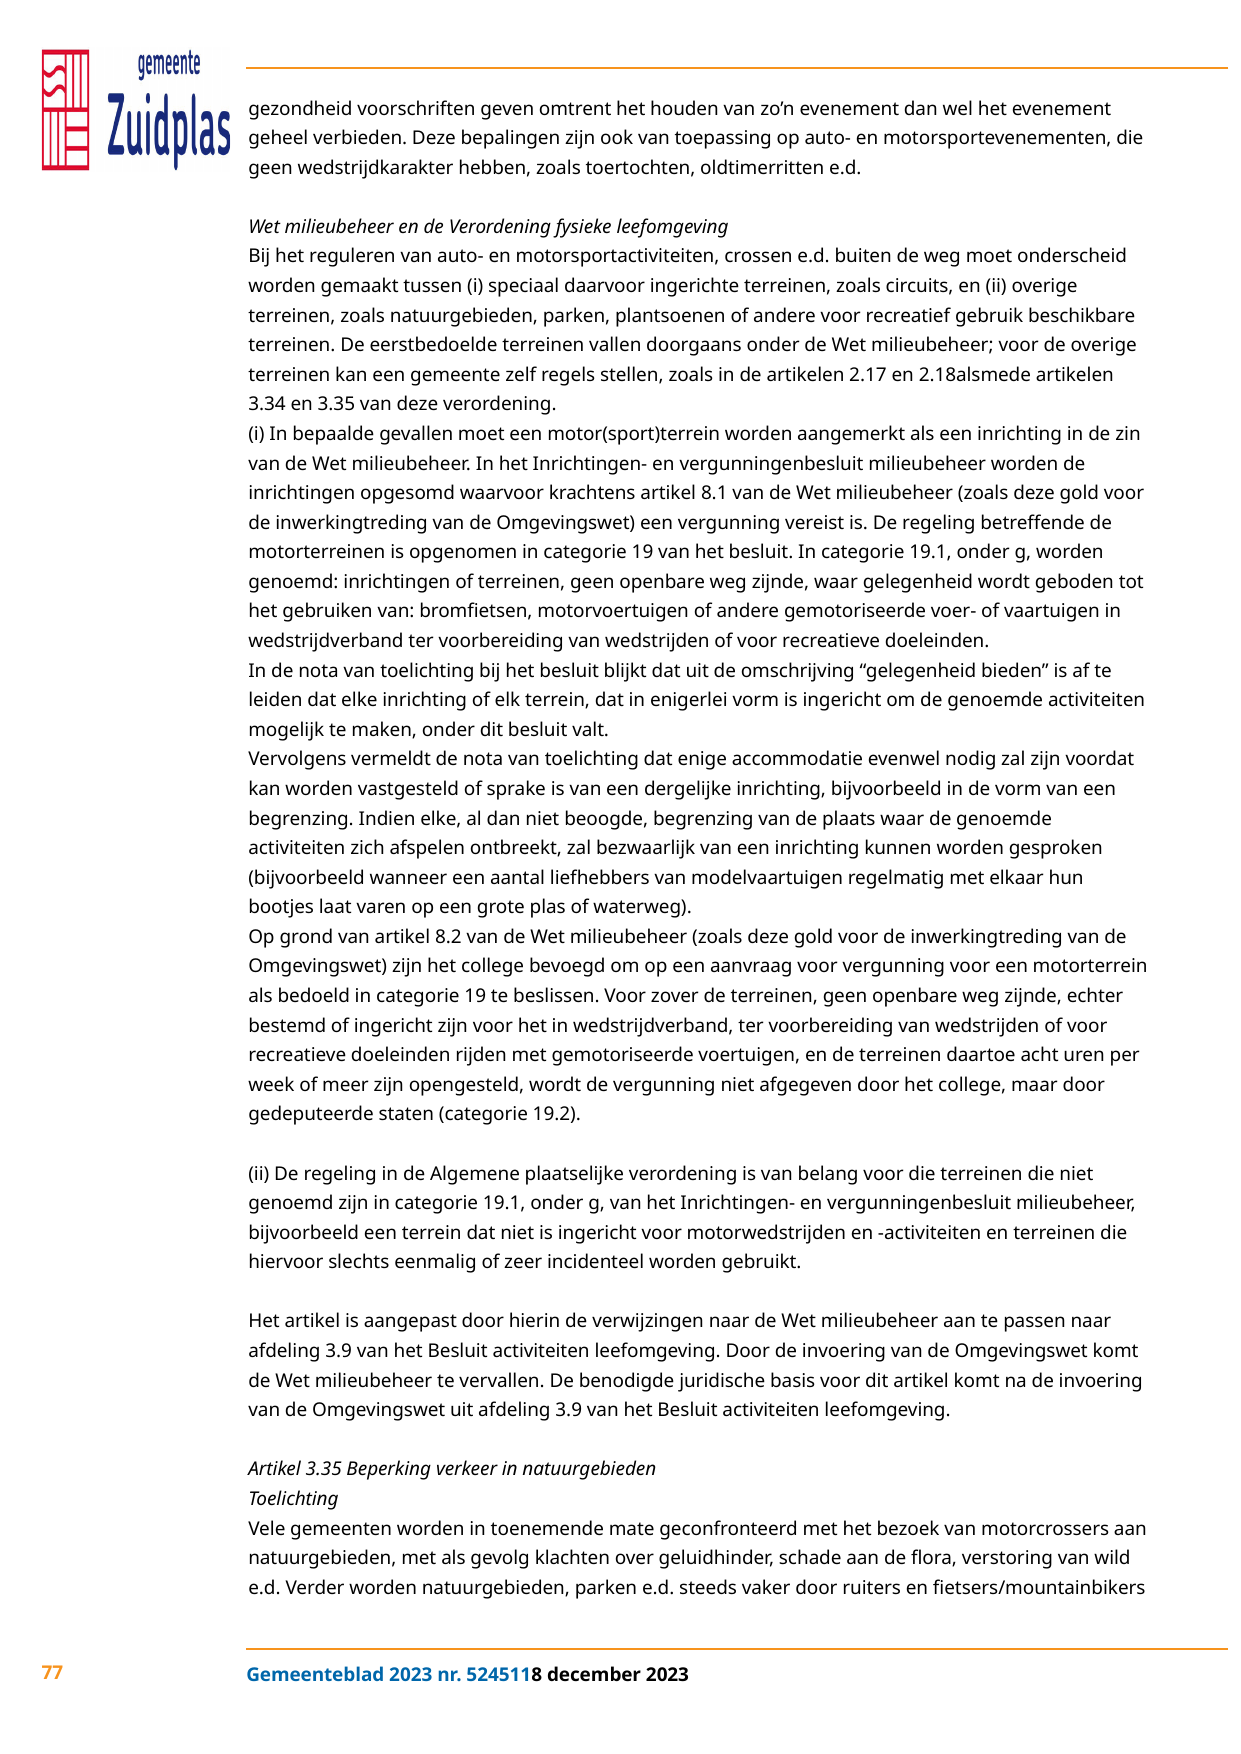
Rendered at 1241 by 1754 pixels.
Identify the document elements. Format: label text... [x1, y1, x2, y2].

picture [41, 47, 231, 172]
text In de nota van toelichting bij het besluit blijkt dat uit de omschrijving “gelegenheid bieden” is af te leiden dat elke inrichting of elk terrein, dat in enigerlei vorm is ingericht om de genoemde activiteiten mogelijk te maken, onder dit besluit valt. [248, 657, 1152, 742]
text Vele gemeenten worden in toenemende mate geconfronteerd met het bezoek van motorcrossers aan natuurgebieden, met als gevolg klachten over geluidhinder, schade aan de flora, verstoring van wild e.d. Verder worden natuurgebieden, parken e.d. steeds vaker door ruiters en fietsers/mountainbikers [248, 1515, 1152, 1600]
text gezondheid voorschriften geven omtrent het houden van zo’n evenement dan wel het evenement geheel verbieden. Deze bepalingen zijn ook van toepassing op auto- en motorsportevenementen, die geen wedstrijdkarakter hebben, zoals toertochten, oldtimerritten e.d. [248, 95, 1152, 180]
text (ii) De regeling in de Algemene plaatselijke verordening is van belang voor die terreinen die niet genoemd zijn in categorie 19.1, onder g, van het Inrichtingen- en vergunningenbesluit milieubeheer, bijvoorbeeld een terrein dat niet is ingericht voor motorwedstrijden en -activiteiten en terreinen die hiervoor slechts eenmalig of zeer incidenteel worden gebruikt. [248, 1160, 1152, 1274]
text Artikel 3.35 Beperking verkeer in natuurgebieden [248, 1456, 1152, 1481]
text Bij het reguleren van auto- en motorsportactiviteiten, crossen e.d. buiten de weg moet onderscheid worden gemaakt tussen (i) speciaal daarvoor ingerichte terreinen, zoals circuits, en (ii) overige terreinen, zoals natuurgebieden, parken, plantsoenen of andere voor recreatief gebruik beschikbare terreinen. De eerstbedoelde terreinen vallen doorgaans onder de Wet milieubeheer; voor de overige terreinen kan een gemeente zelf regels stellen, zoals in de artikelen 2.17 en 2.18alsmede artikelen 3.34 en 3.35 van deze verordening. [248, 243, 1152, 416]
text Het artikel is aangepast door hierin de verwijzingen naar de Wet milieubeheer aan te passen naar afdeling 3.9 van het Besluit activiteiten leefomgeving. Door de invoering van de Omgevingswet komt de Wet milieubeheer te vervallen. De benodigde juridische basis voor dit artikel komt na de invoering van de Omgevingswet uit afdeling 3.9 van het Besluit activiteiten leefomgeving. [248, 1308, 1152, 1422]
text Op grond van artikel 8.2 van de Wet milieubeheer (zoals deze gold voor de inwerkingtreding van de Omgevingswet) zijn het college bevoegd om op een aanvraag voor vergunning voor een motorterrein als bedoeld in categorie 19 te beslissen. Voor zover de terreinen, geen openbare weg zijnde, echter bestemd of ingericht zijn voor het in wedstrijdverband, ter voorbereiding van wedstrijden of voor recreatieve doeleinden rijden met gemotoriseerde voertuigen, en de terreinen daartoe acht uren per week of meer zijn opengesteld, wordt de vergunning niet afgegeven door het college, maar door gedeputeerde staten (categorie 19.2). [248, 923, 1152, 1126]
text (i) In bepaalde gevallen moet een motor(sport)terrein worden aangemerkt als een inrichting in de zin van de Wet milieubeheer. In het Inrichtingen- en vergunningenbesluit milieubeheer worden de inrichtingen opgesomd waarvoor krachtens artikel 8.1 van de Wet milieubeheer (zoals deze gold voor de inwerkingtreding van de Omgevingswet) een vergunning vereist is. De regeling betreffende de motorterreinen is opgenomen in categorie 19 van het besluit. In categorie 19.1, onder g, worden genoemd: inrichtingen of terreinen, geen openbare weg zijnde, waar gelegenheid wordt geboden tot het gebruiken van: bromfietsen, motorvoertuigen of andere gemotoriseerde voer- of vaartuigen in wedstrijdverband ter voorbereiding van wedstrijden of voor recreatieve doeleinden. [248, 420, 1152, 653]
text Vervolgens vermeldt de nota van toelichting dat enige accommodatie evenwel nodig zal zijn voordat kan worden vastgesteld of sprake is van een dergelijke inrichting, bijvoorbeeld in de vorm van een begrenzing. Indien elke, al dan niet beoogde, begrenzing van de plaats waar de genoemde activiteiten zich afspelen ontbreekt, zal bezwaarlijk van een inrichting kunnen worden gesproken (bijvoorbeeld wanneer een aantal liefhebbers van modelvaartuigen regelmatig met elkaar hun bootjes laat varen op een grote plas of waterweg). [248, 746, 1152, 919]
text Toelichting [248, 1485, 1152, 1511]
text Wet milieubeheer en de Verordening fysieke leefomgeving [248, 213, 1152, 239]
